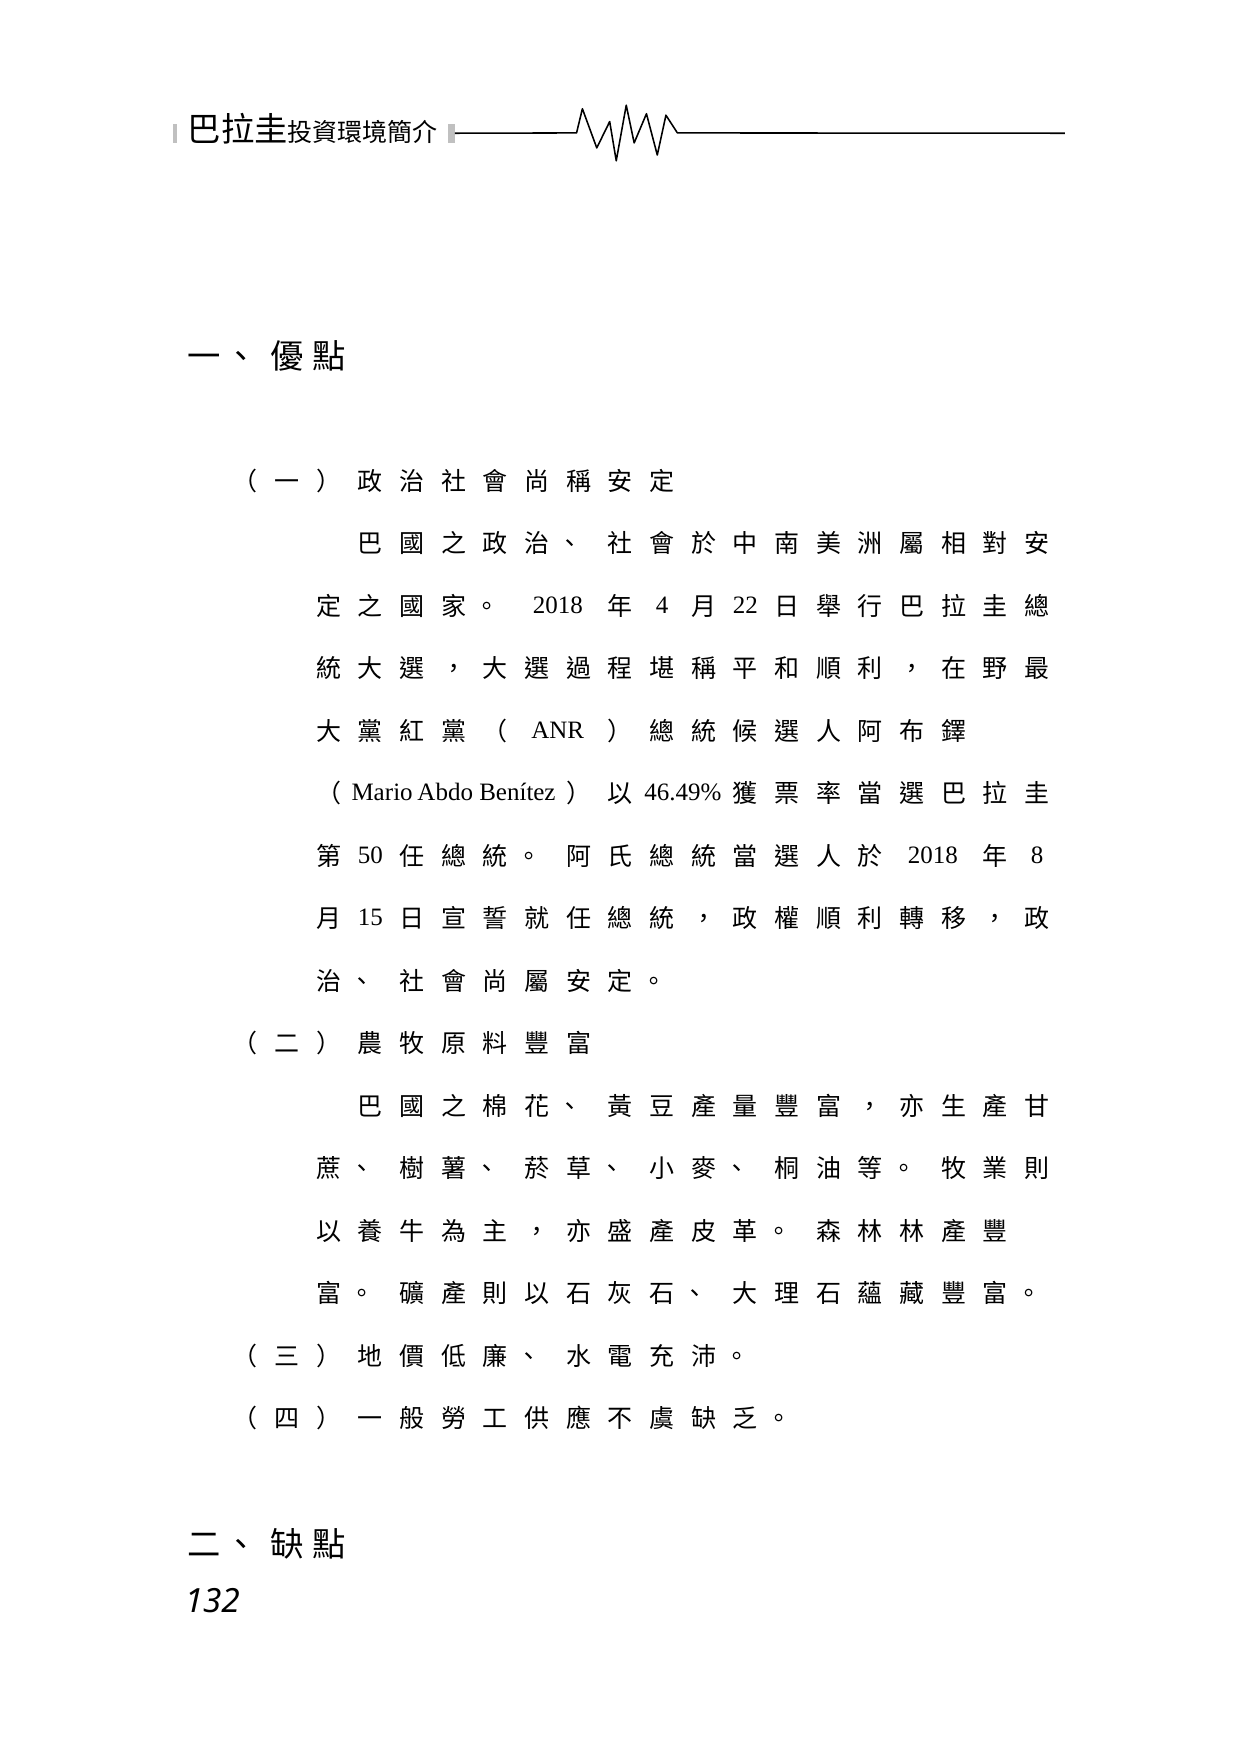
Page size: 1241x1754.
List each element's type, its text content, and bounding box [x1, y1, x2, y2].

text （二）農牧原料豐富 [207, 1000, 1058, 1063]
text （四）一般勞工供應不虞缺乏。 [207, 1375, 1058, 1438]
text 巴國之棉花、黃豆產量豐富，亦生產甘蔗、樹薯、菸草、小麥、桐油等。牧業則以養牛為主，亦盛產皮革。森林林產豐富。礦產則以石灰石、大理石蘊藏豐富。 [281, 1063, 1058, 1313]
text 巴國之政治、社會於中南美洲屬相對安定之國家。2018年4月22日舉行巴拉圭總統大選，大選過程堪稱平和順利，在野最大黨紅黨（ANR）總統候選人阿布鐸（Mario Abdo Benítez）以46.49%獲票率當選巴拉圭第50任總統。阿氏總統當選人於2018年8月15日宣誓就任總統，政權順利轉移，政治、社會尚屬安定。 [281, 500, 1058, 1000]
text 一、優點 [183, 313, 1058, 375]
text 二、缺點 [183, 1500, 1058, 1563]
text （一）政治社會尚稱安定 [207, 438, 1058, 500]
text （三）地價低廉、水電充沛。 [207, 1313, 1058, 1375]
